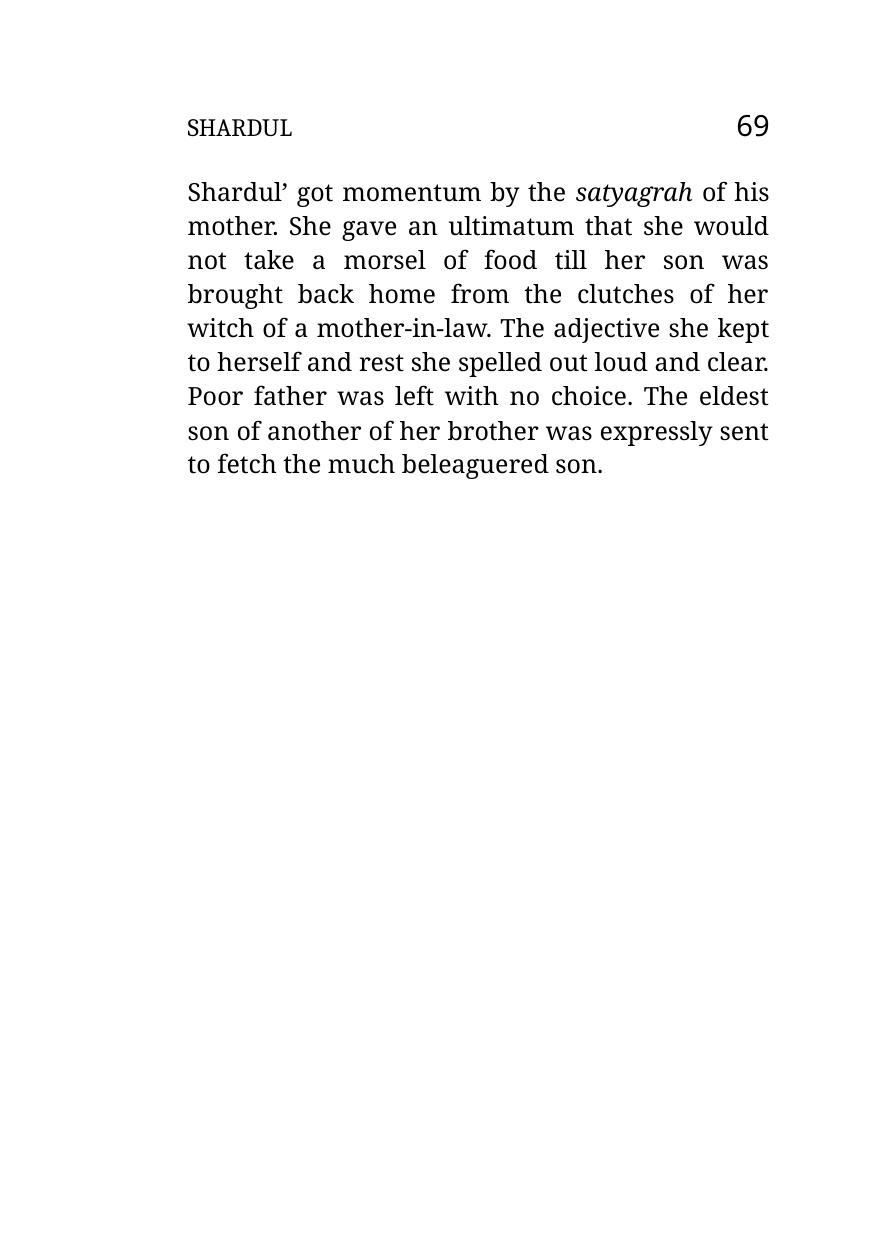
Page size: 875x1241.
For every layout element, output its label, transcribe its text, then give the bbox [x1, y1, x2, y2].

text Shardul’ got momentum by the satyagrah of his mother. She gave an ultimatum that she would not take a morsel of food till her son was brought back home from the clutches of her witch of a mother-in-law. The adjective she kept to herself and rest she spelled out loud and clear. Poor father was left with no choice. The eldest son of another of her brother was expressly sent to fetch the much beleaguered son. [187, 175, 769, 481]
